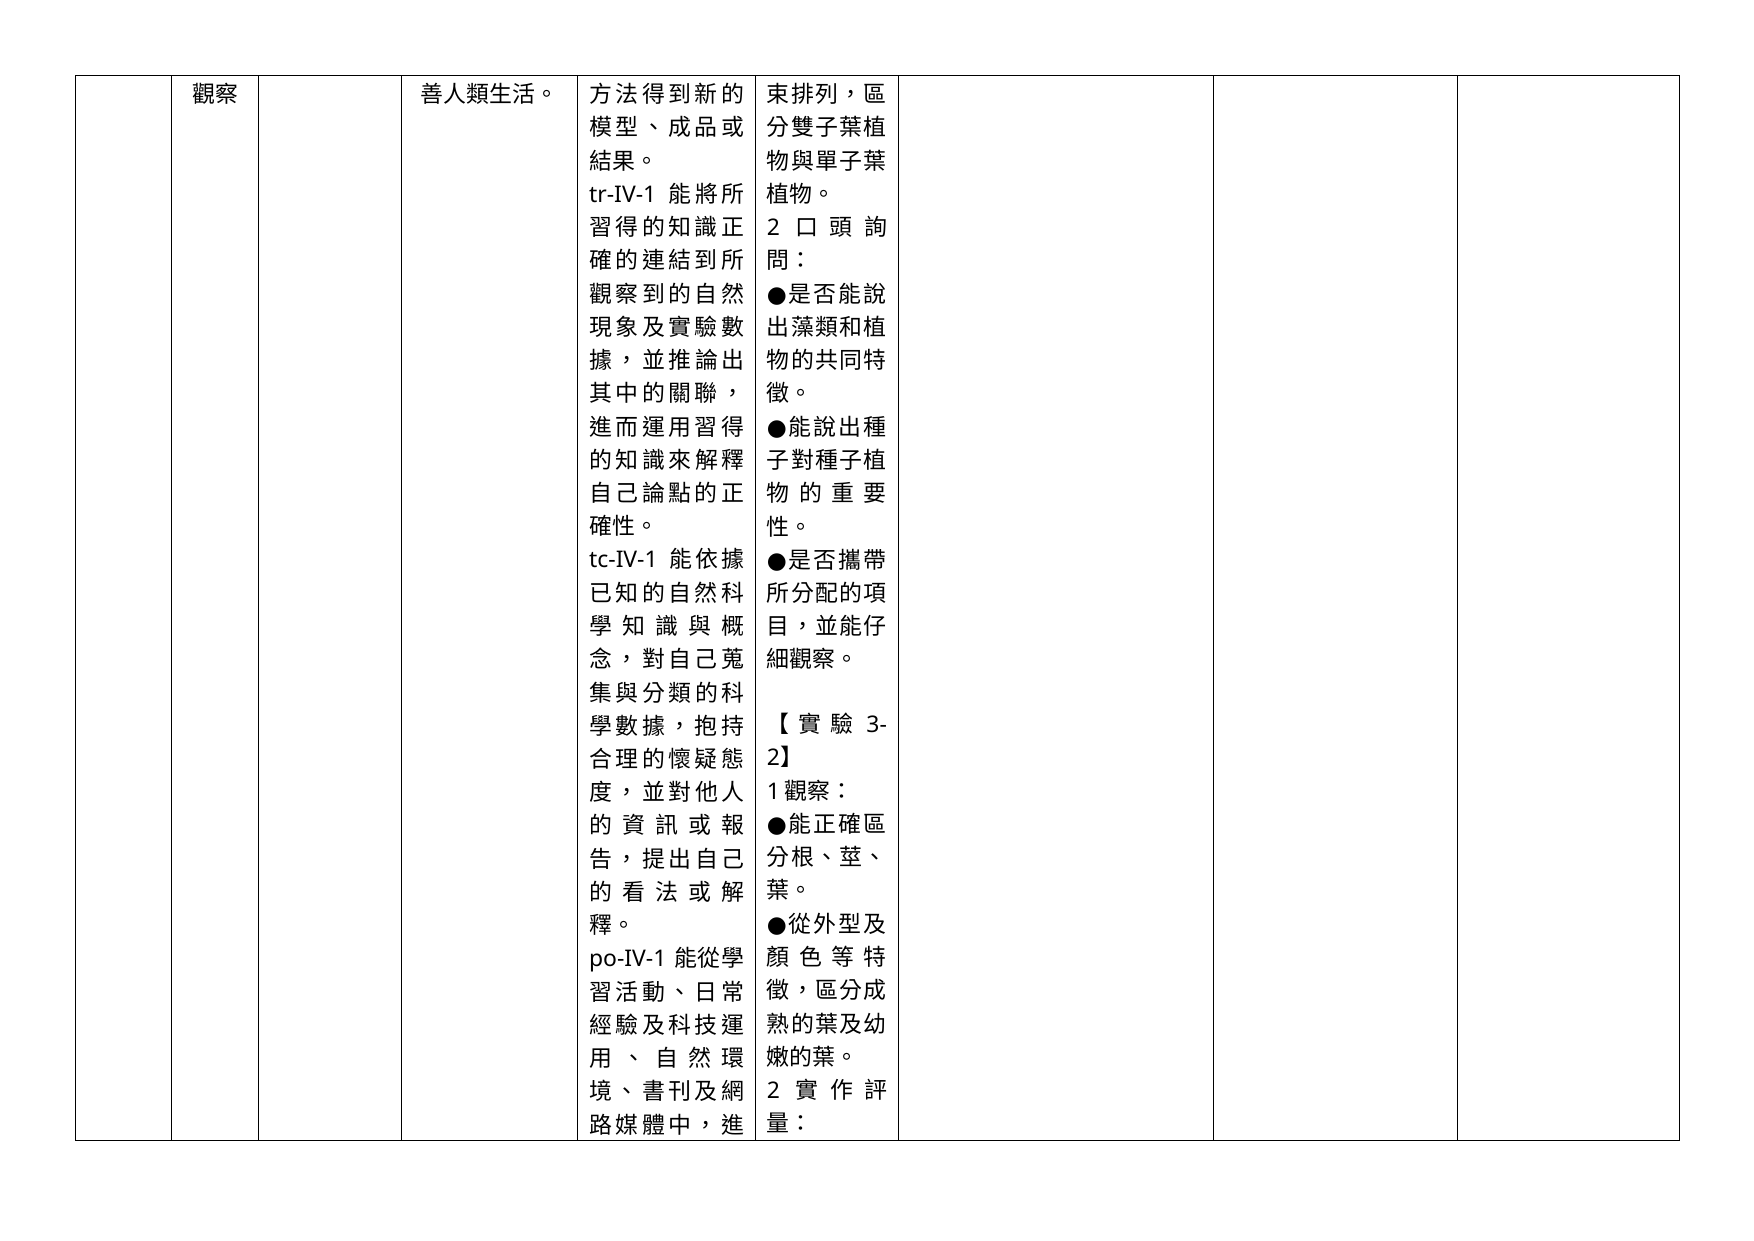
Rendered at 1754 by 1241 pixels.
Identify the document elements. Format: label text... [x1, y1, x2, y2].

table_cell [259, 76, 401, 1140]
table_cell [1458, 76, 1679, 1140]
table_cell [76, 76, 171, 1140]
table_cell 觀察 [172, 76, 258, 1140]
table_cell [899, 76, 1213, 1140]
table_cell 方法得到新的模型、成品或結果。 tr-IV-1 能將所習得的知識正確的連結到所觀察到的自然現象及實驗數據，並推論出其中的關聯，進而運用習得的知識來解釋自己論點的正確性。 tc-IV-1 能依據已知的自然科學知識與概念，對自己蒐集與分類的科學數據，抱持合理的懷疑態度，並對他人的資訊或報告，提出自己的看法或解釋。 po-IV-1 能從學習活動、日常經驗及科技運用、自然環境、書刊及網路媒體中，進 [578, 76, 755, 1140]
table_cell 善人類生活。 [402, 76, 577, 1140]
table_cell [1214, 76, 1457, 1140]
table_cell 束排列，區分雙子葉植物與單子葉植物。 2口頭詢問： ●是否能說出藻類和植物的共同特徵。 ●能說出種子對種子植物的重要性。 ●是否攜帶所分配的項目，並能仔細觀察。 【實驗3-2】 1觀察： ●能正確區分根、莖、葉。 ●從外型及顏色等特徵，區分成熟的葉及幼嫩的葉。 2實作評量： [756, 76, 898, 1140]
